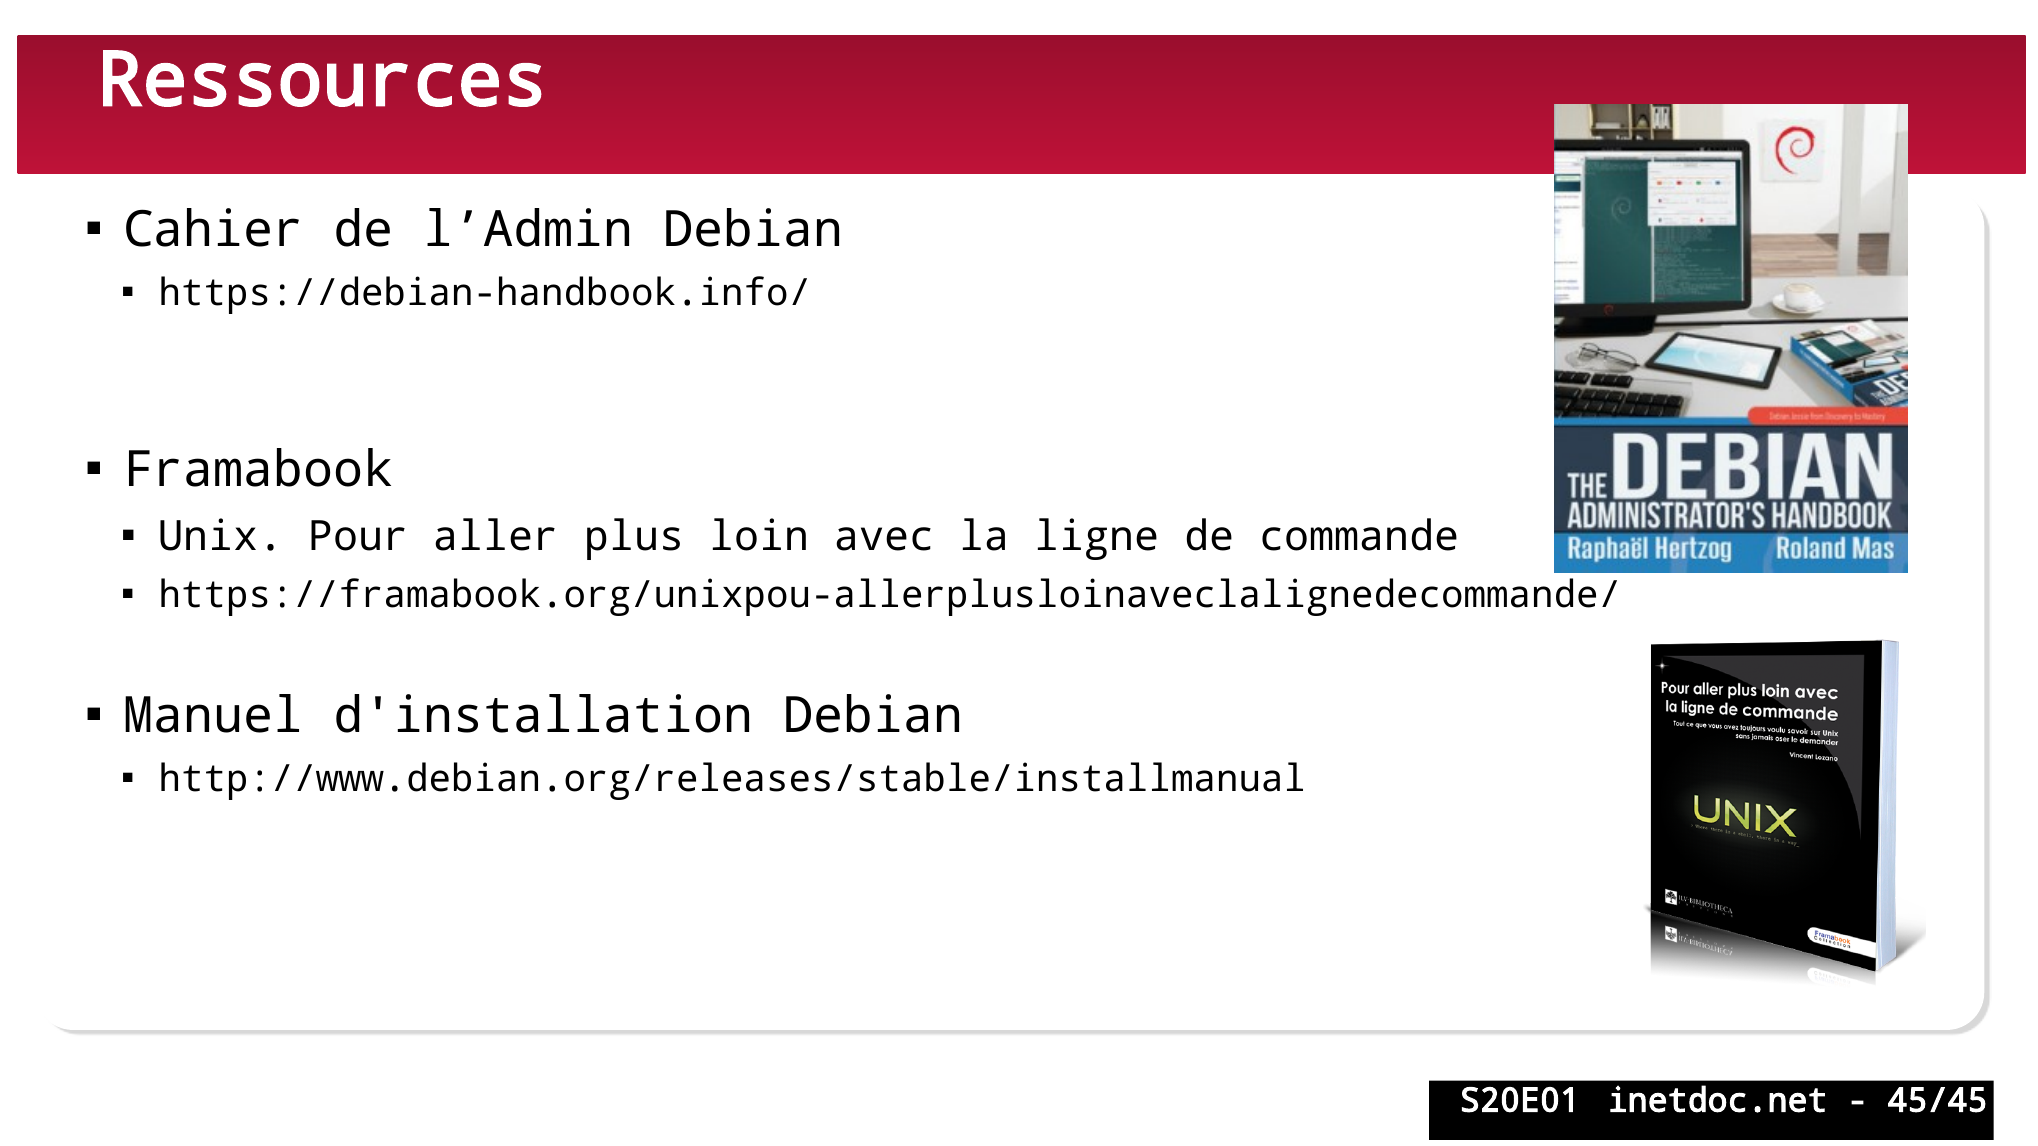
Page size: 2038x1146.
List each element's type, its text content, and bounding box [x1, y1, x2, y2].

picture [1629, 629, 1926, 993]
text_box S20E01 inetdoc.net - <numéro>/45 [1429, 1080, 1994, 1140]
text_box Ressources [17, 35, 2026, 174]
text_box Cahier de l’Admin Debian https://debian-handbook.info/ Framabook Unix. Pour aller plus loin avec la ligne de commande https://framabook.org/unixpou-allerplusloinaveclalignedecommande/ Manuel d'installation Debian http://www.debian.org/releases/stable/installmanual [35, 188, 1985, 1030]
picture [1554, 104, 1908, 573]
